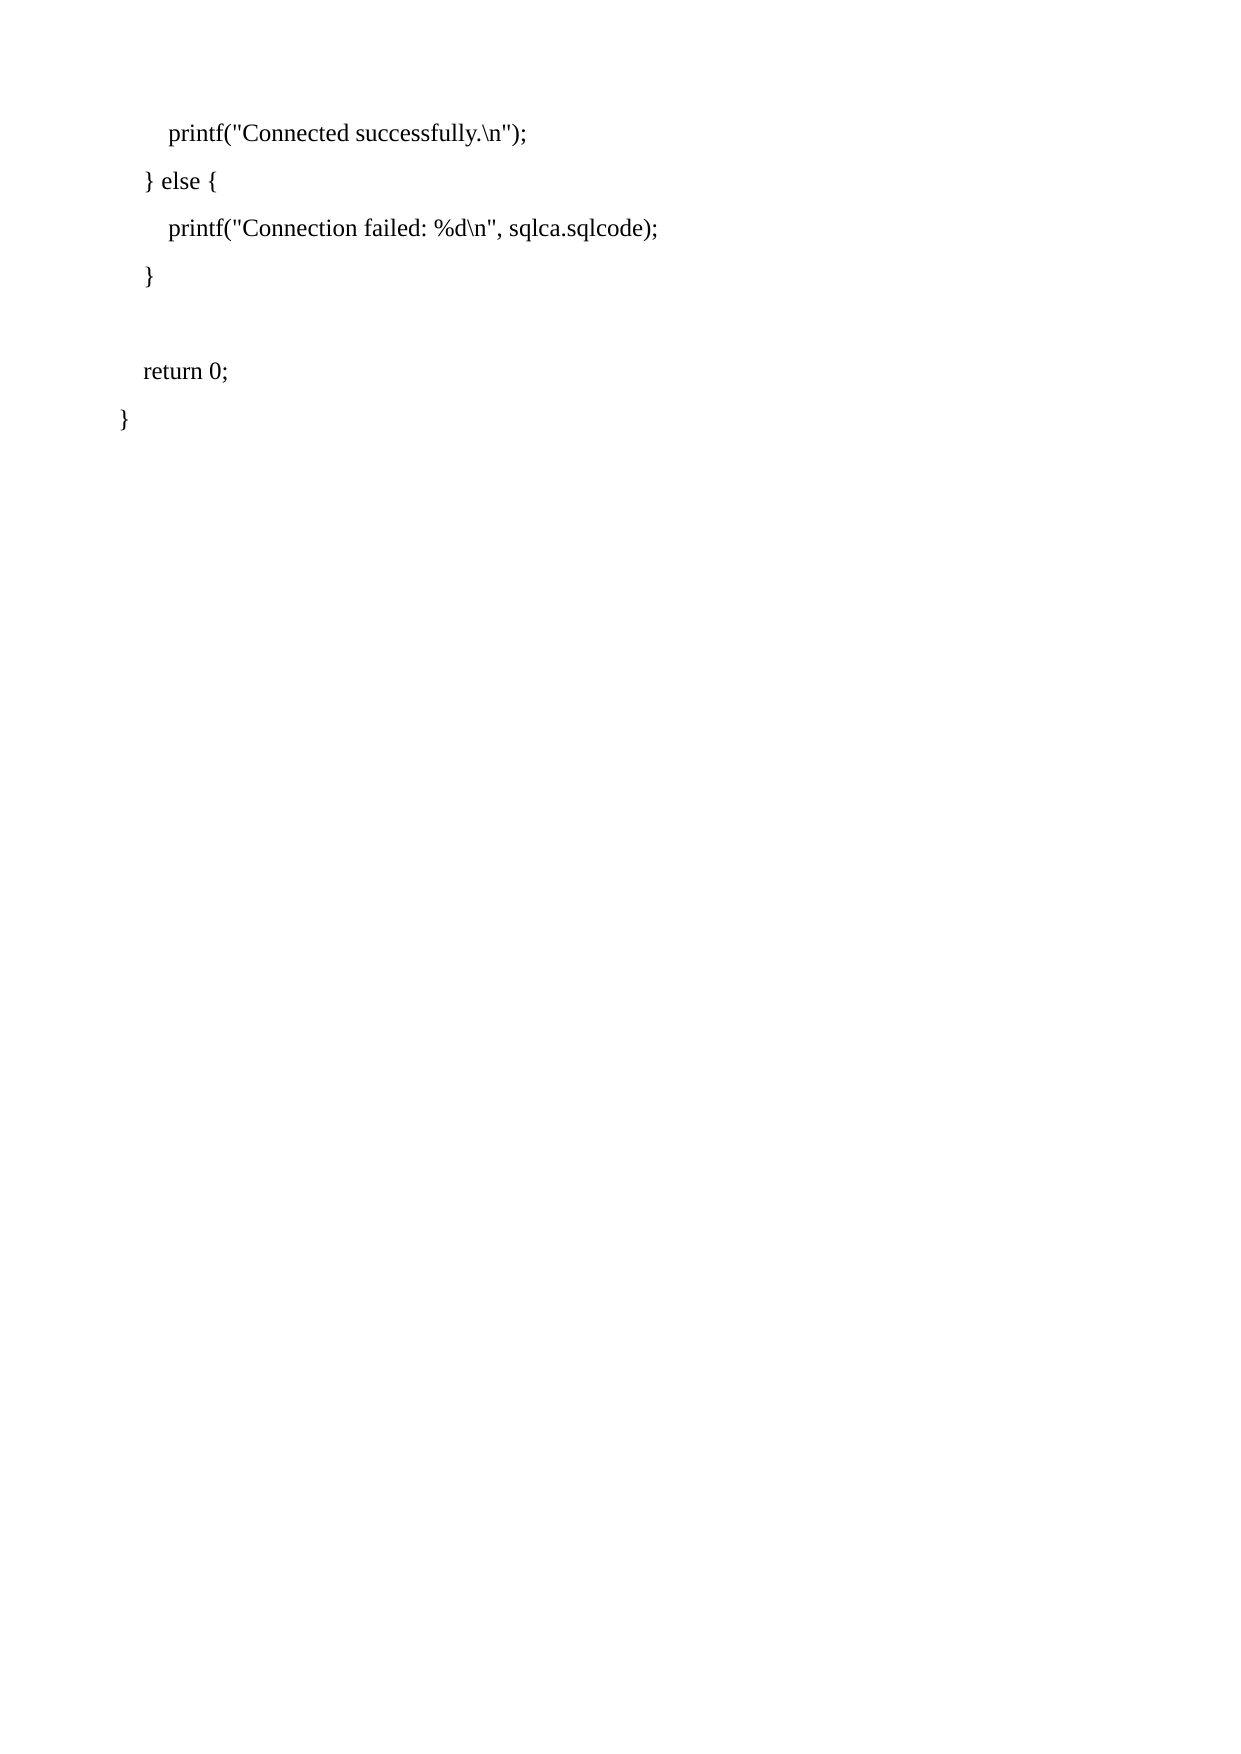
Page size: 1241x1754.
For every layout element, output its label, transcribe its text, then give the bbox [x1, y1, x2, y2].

text printf("Connected successfully.\n"); [118, 118, 1122, 147]
text return 0; [118, 356, 1122, 385]
text } [118, 261, 1122, 290]
text } [118, 404, 1122, 432]
text printf("Connection failed: %d\n", sqlca.sqlcode); [118, 213, 1122, 242]
text } else { [118, 166, 1122, 194]
